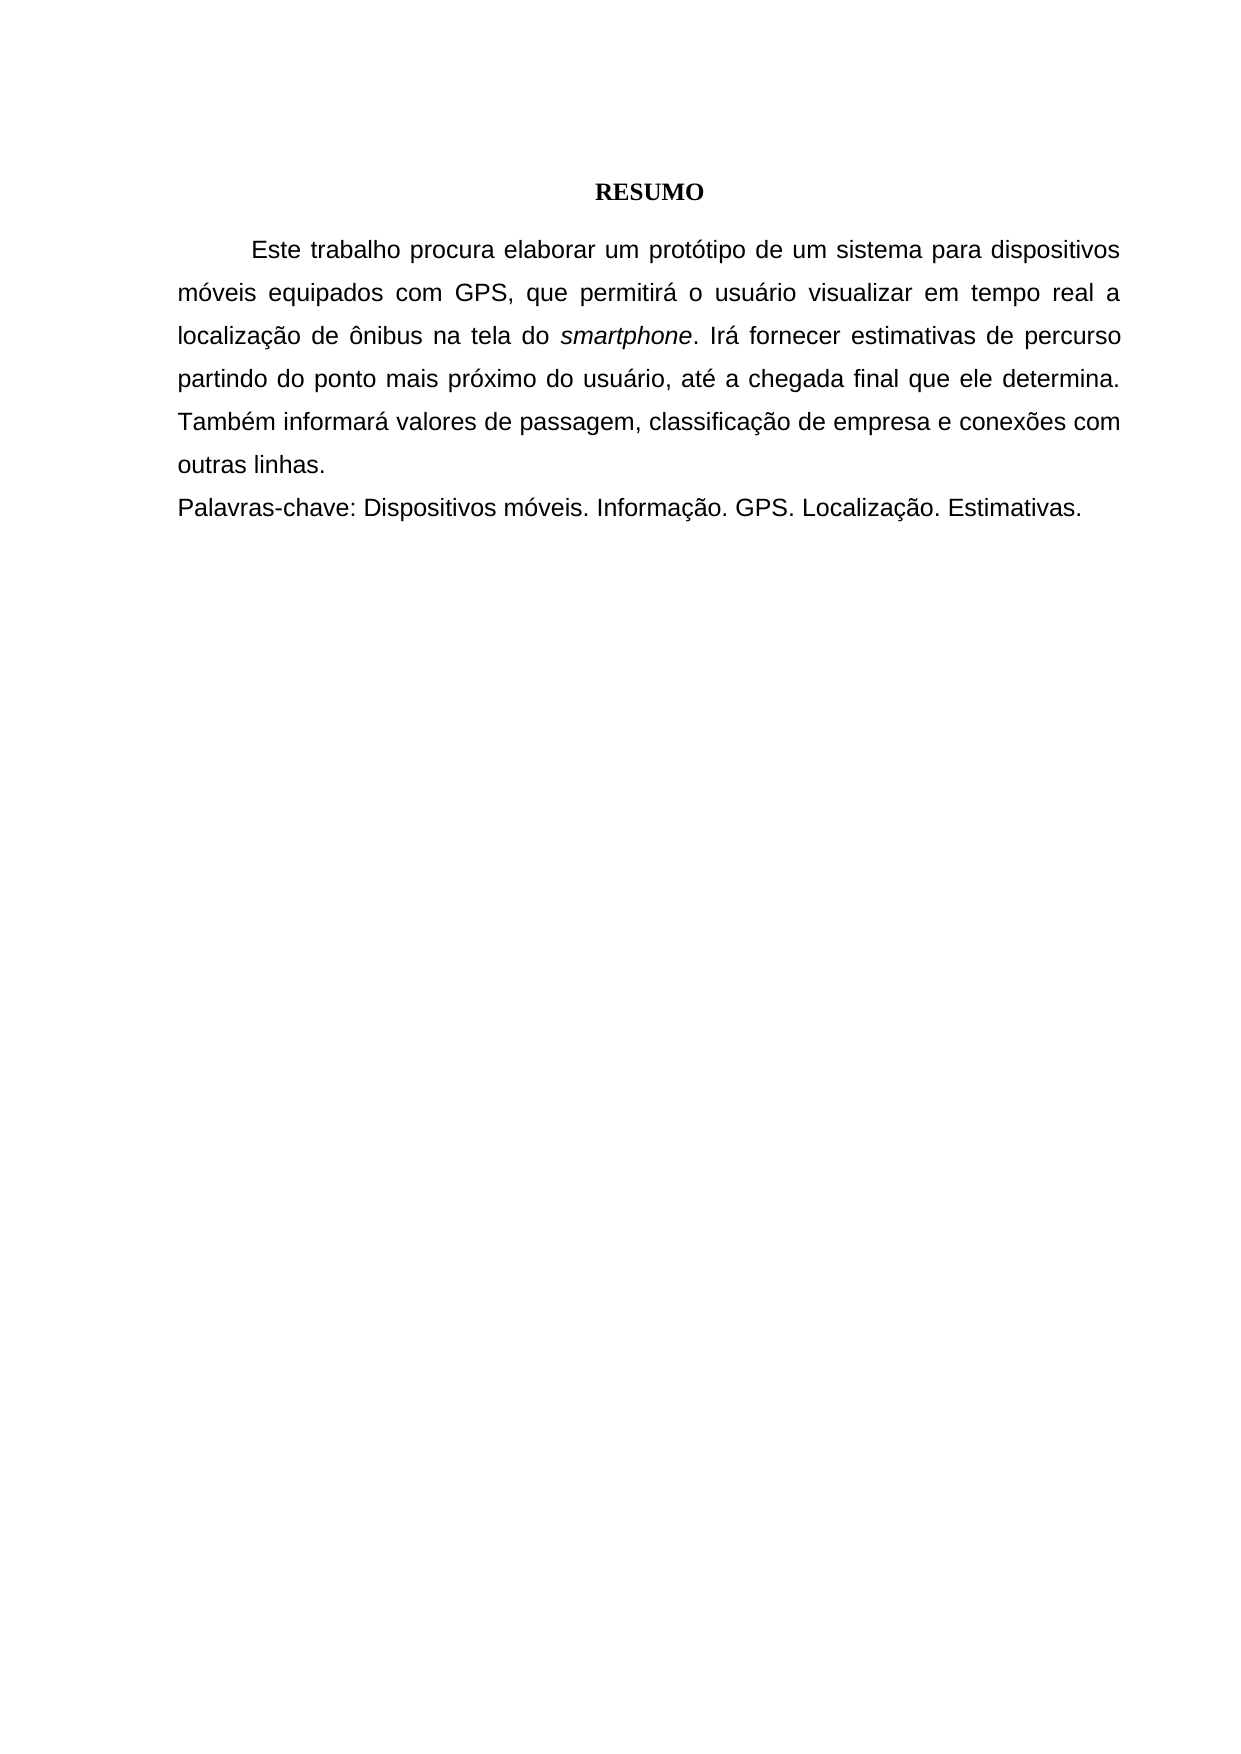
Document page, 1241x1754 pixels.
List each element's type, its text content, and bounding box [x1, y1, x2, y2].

subtitle RESUMO [177, 177, 1122, 206]
text Palavras-chave: Dispositivos móveis. Informação. GPS. Localização. Estimativas. [177, 493, 1122, 522]
text Este trabalho procura elaborar um protótipo de um sistema para dispositivos móveis equipados com GPS, que permitirá o usuário visualizar em tempo real a localização de ônibus na tela do smartphone. Irá fornecer estimativas de percurso partindo do ponto mais próximo do usuário, até a chegada final que ele determina. Também informará valores de passagem, classificação de empresa e conexões com outras linhas. [177, 235, 1122, 479]
